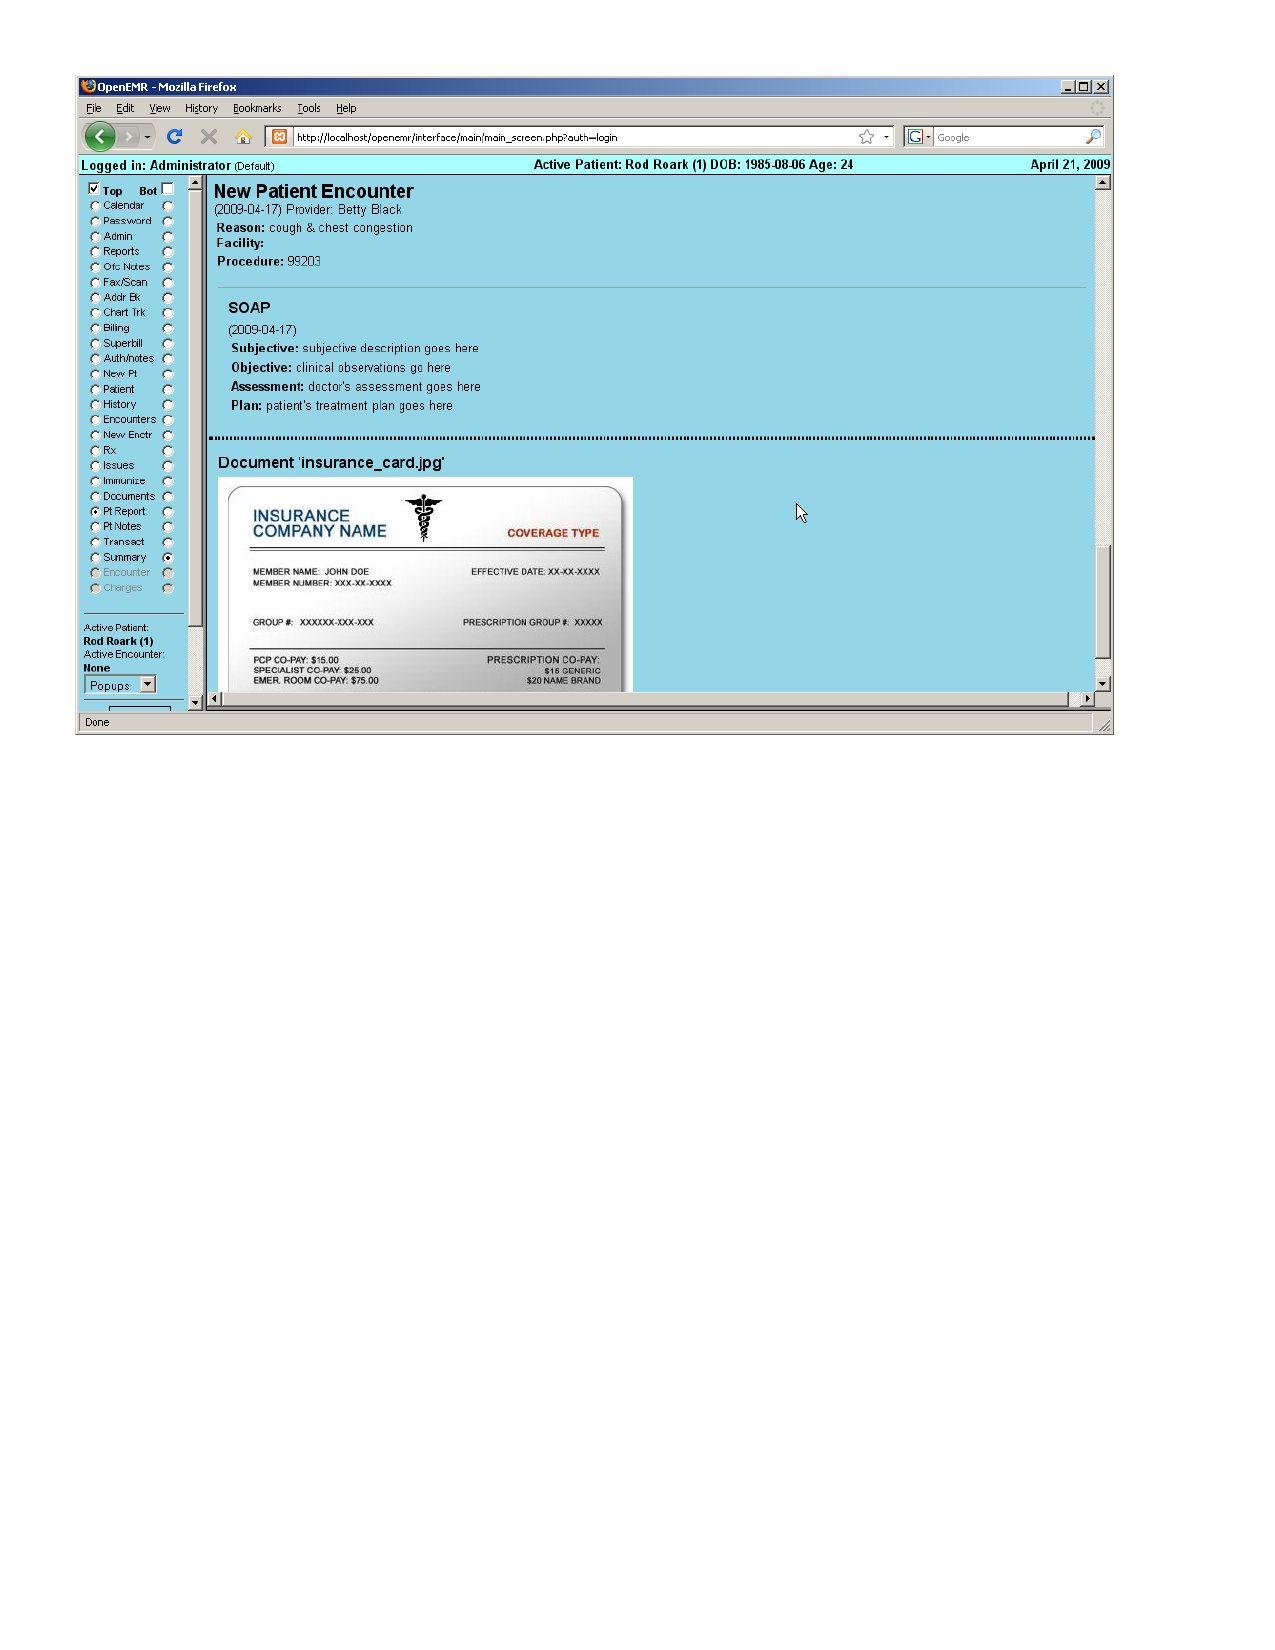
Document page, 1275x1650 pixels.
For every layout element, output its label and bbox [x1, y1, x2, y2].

picture [75, 75, 1114, 735]
